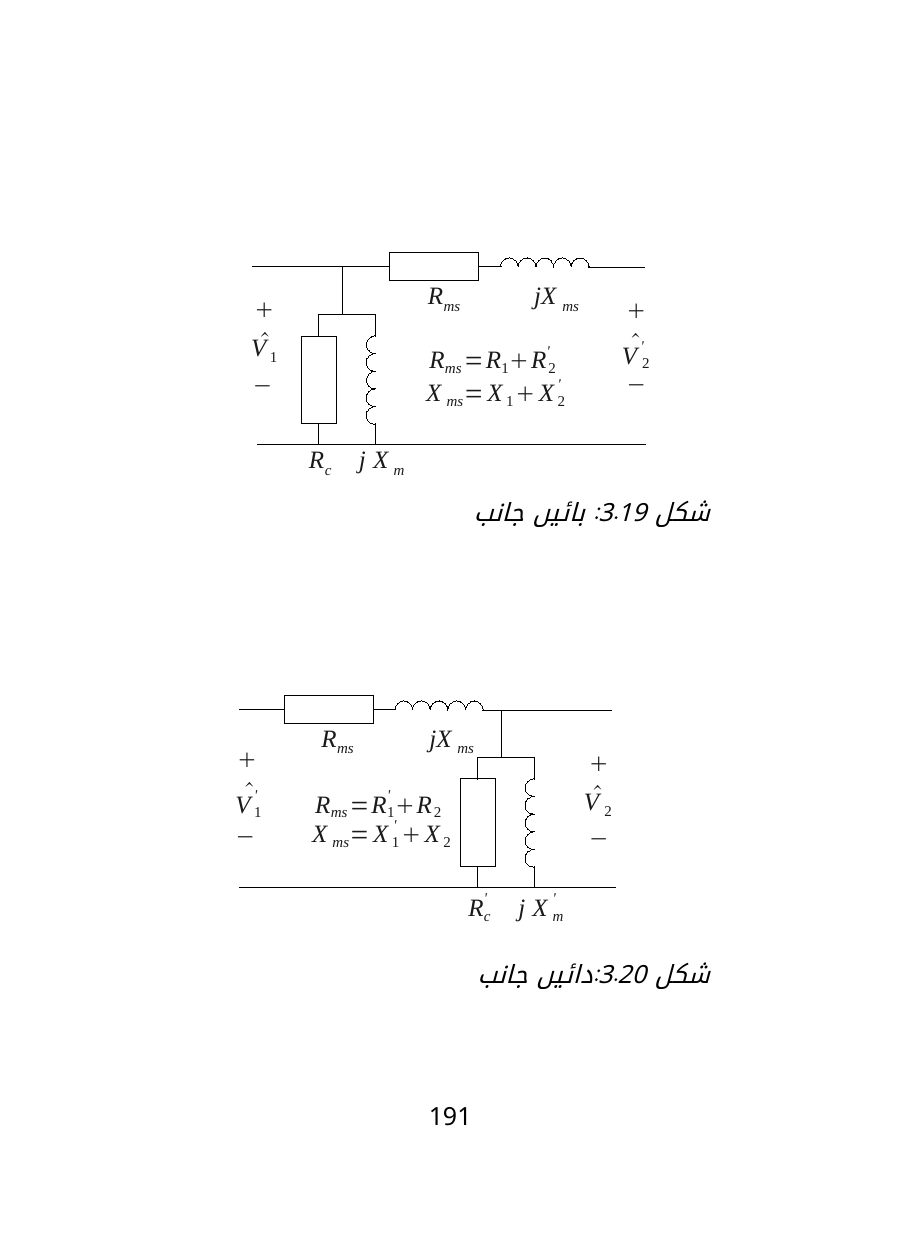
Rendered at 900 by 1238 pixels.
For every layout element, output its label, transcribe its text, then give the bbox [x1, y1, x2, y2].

text شکل 3.19: بائیں جانب [190, 181, 710, 537]
text شکل 3.20:دائیں جانب [190, 643, 709, 999]
